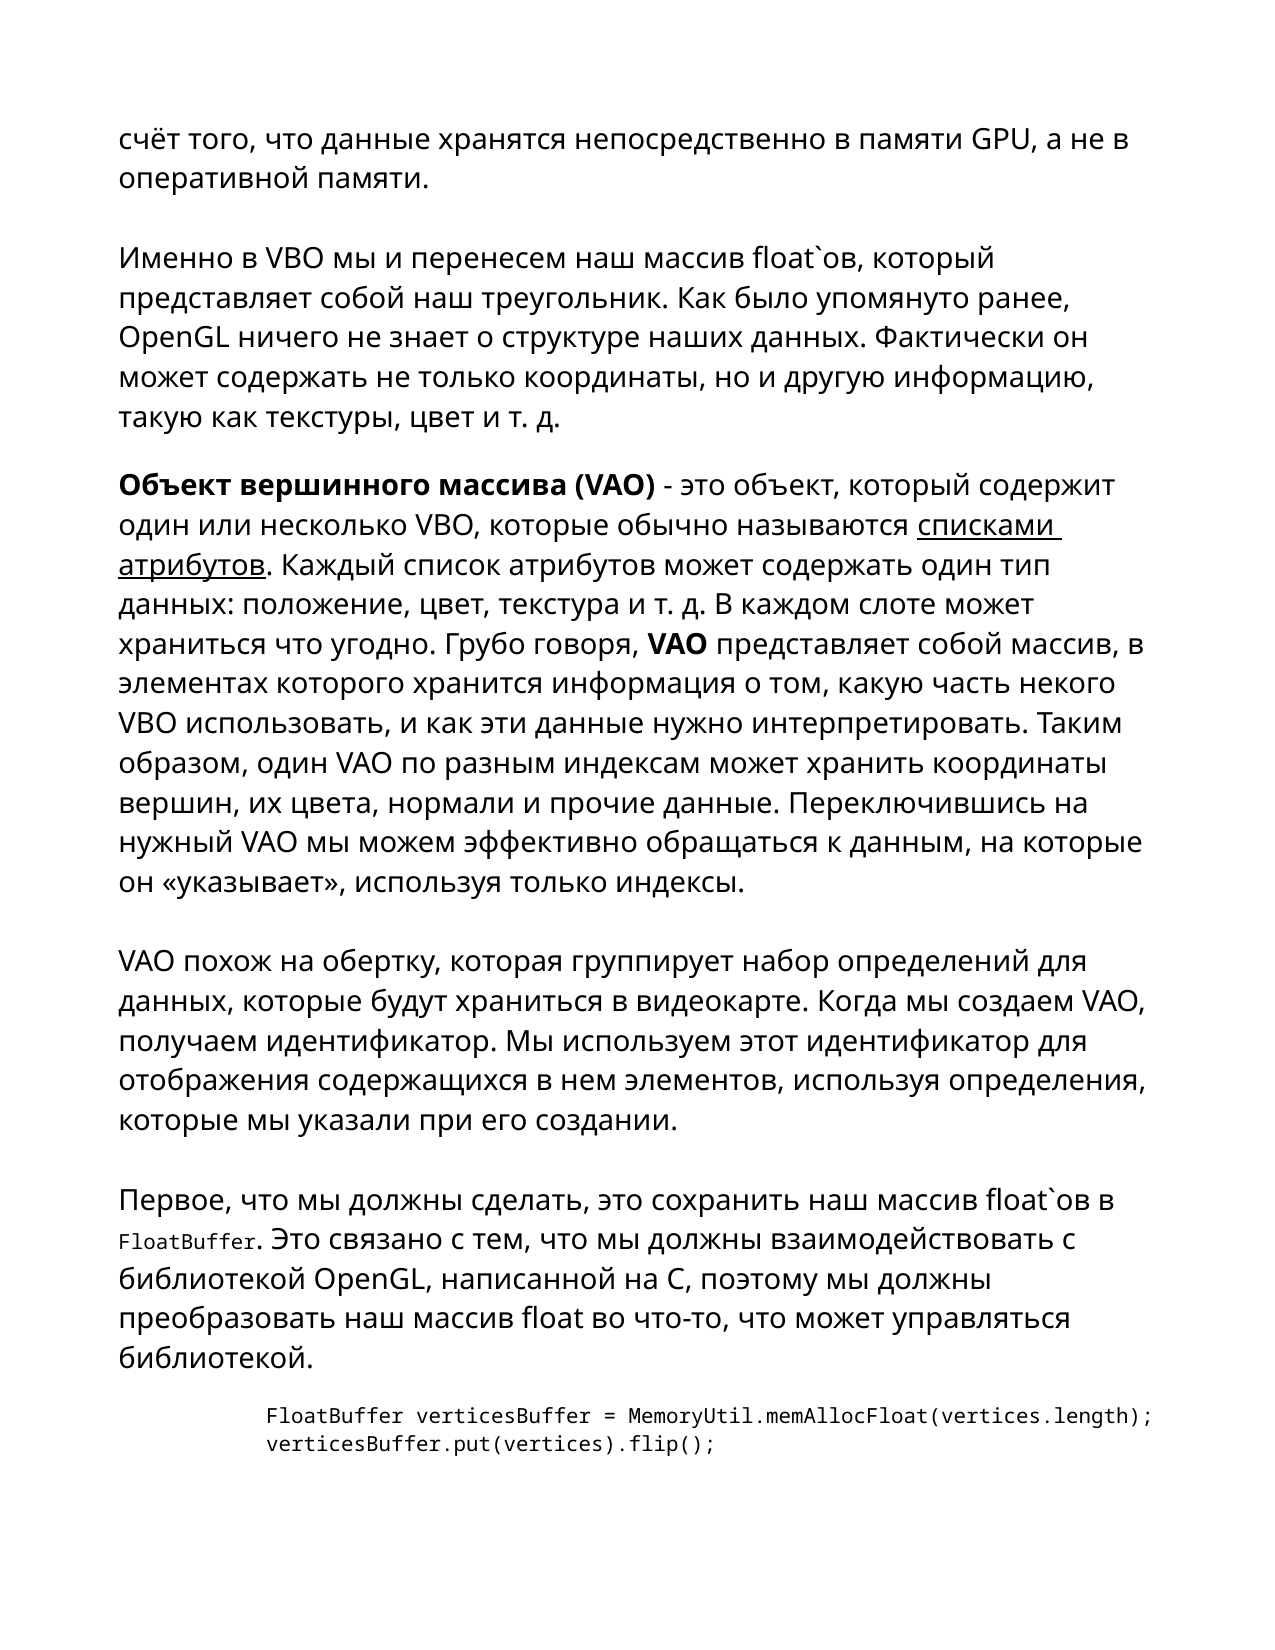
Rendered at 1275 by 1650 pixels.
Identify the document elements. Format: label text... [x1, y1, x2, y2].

text verticesBuffer.put(vertices).flip(); [266, 1429, 1157, 1458]
text FloatBuffer verticesBuffer = MemoryUtil.memAllocFloat(vertices.length); [266, 1401, 1157, 1429]
text счёт того, что данные хранятся непосредственно в памяти GPU, а не в оперативной памяти. [118, 118, 1157, 197]
text Объект вершинного массива (VAO) - это объект, который содержит один или несколько VBO, которые обычно называются списками атрибутов. Каждый список атрибутов может содержать один тип данных: положение, цвет, текстура и т. д. В каждом слоте может храниться что угодно. Грубо говоря, VAO представляет собой массив, в элементах которого хранится информация о том, какую часть некого VBO использовать, и как эти данные нужно интерпретировать. Таким образом, один VAO по разным индексам может хранить координаты вершин, их цвета, нормали и прочие данные. Переключившись на нужный VAO мы можем эффективно обращаться к данным, на которые он «указывает», используя только индексы. VAO похож на обертку, которая группирует набор определений для данных, которые будут храниться в видеокарте. Когда мы создаем VAO, получаем идентификатор. Мы используем этот идентификатор для отображения содержащихся в нем элементов, используя определения, которые мы указали при его создании. Первое, что мы должны сделать, это сохранить наш массив float`ов в FloatBuffer. Это связано с тем, что мы должны взаимодействовать с библиотекой OpenGL, написанной на C, поэтому мы должны преобразовать наш массив float во что-то, что может управляться библиотекой. [118, 464, 1157, 1377]
text Именно в VBO мы и перенесем наш массив float`ов, который представляет собой наш треугольник. Как было упомянуто ранее, OpenGL ничего не знает о структуре наших данных. Фактически он может содержать не только координаты, но и другую информацию, такую как текстуры, цвет и т. д. [118, 237, 1157, 464]
